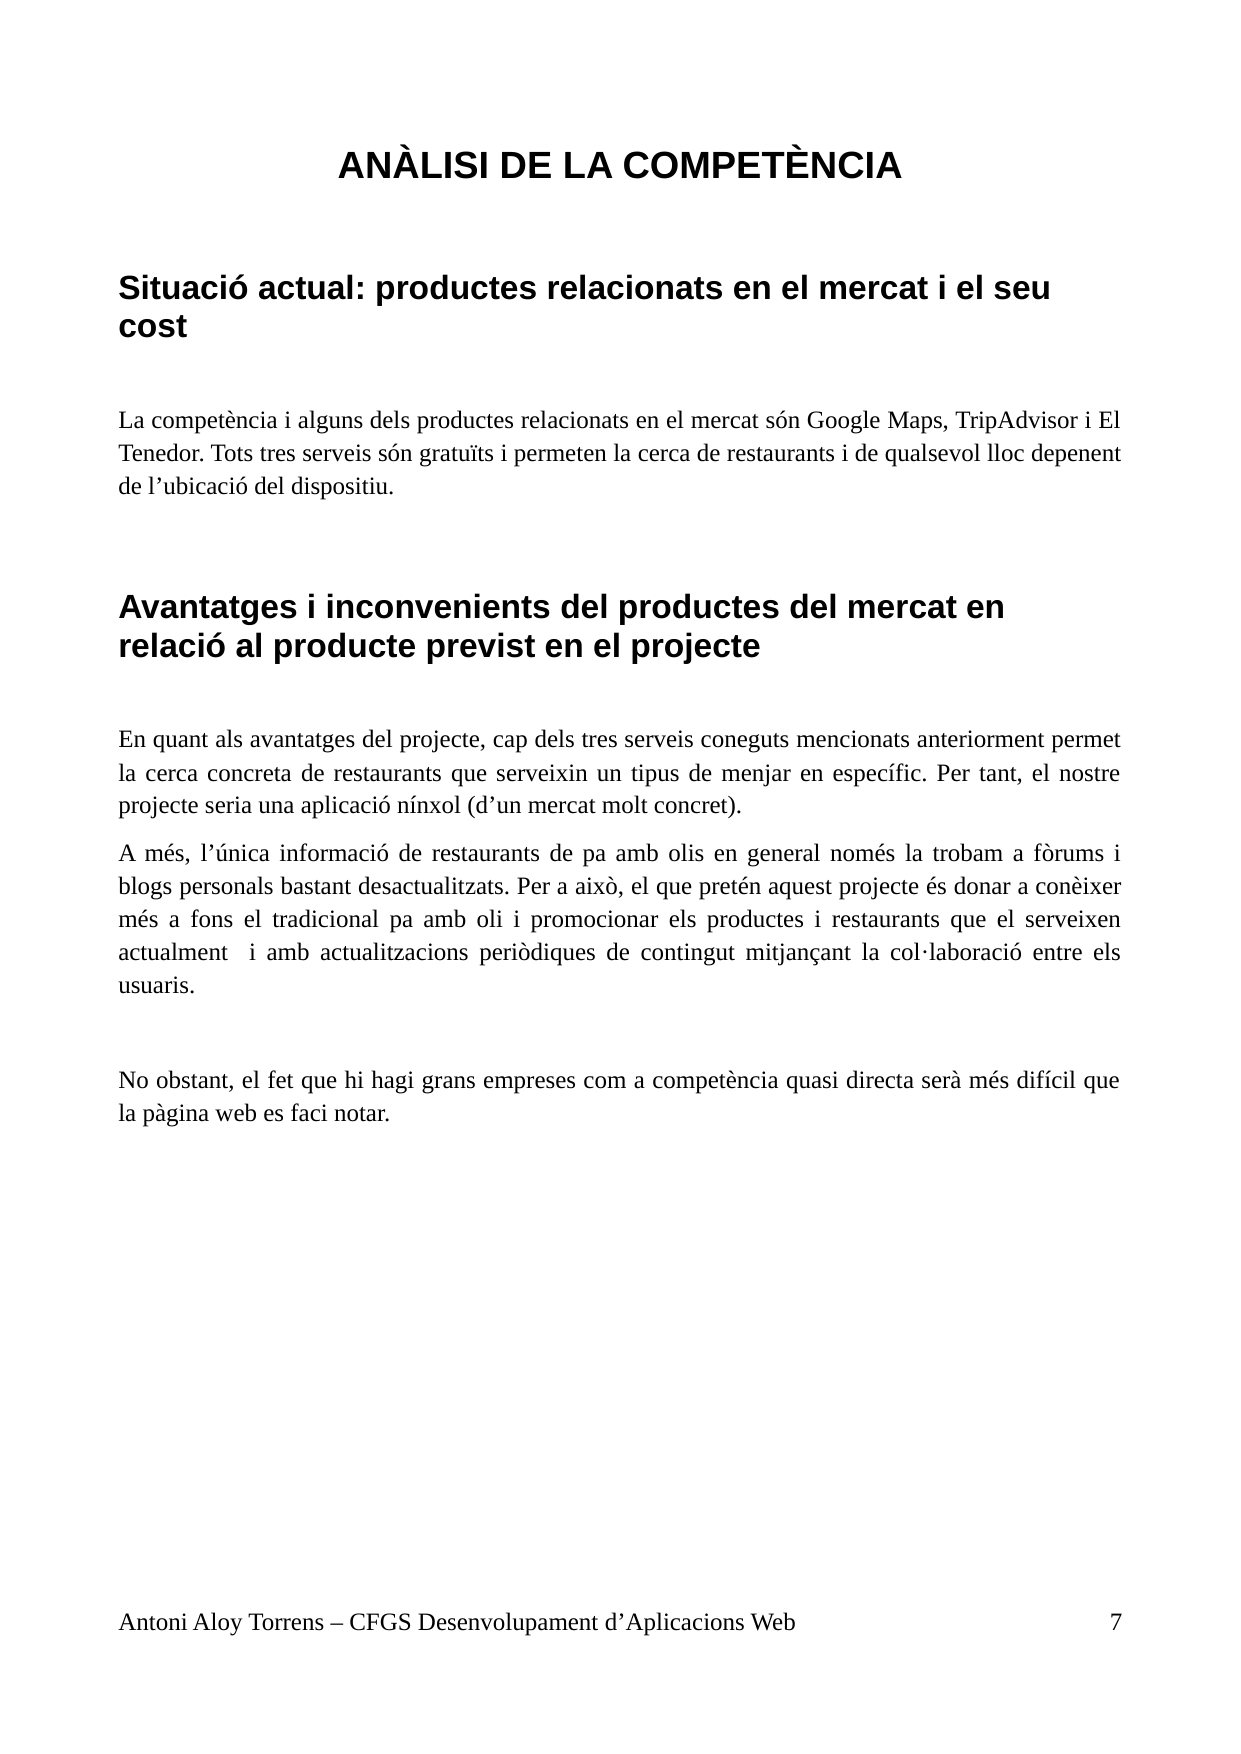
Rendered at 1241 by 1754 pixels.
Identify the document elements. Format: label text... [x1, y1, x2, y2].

text En quant als avantatges del projecte, cap dels tres serveis coneguts mencionats anteriorment permet la cerca concreta de restaurants que serveixin un tipus de menjar en específic. Per tant, el nostre projecte seria una aplicació nínxol (d’un mercat molt concret). [118, 724, 1122, 819]
subtitle Avantatges i inconvenients del productes del mercat en relació al producte previst en el projecte [118, 587, 1122, 664]
text No obstant, el fet que hi hagi grans empreses com a competència quasi directa serà més difícil que la pàgina web es faci notar. [118, 1066, 1122, 1127]
text La competència i alguns dels productes relacionats en el mercat són Google Maps, TripAdvisor i El Tenedor. Tots tres serveis són gratuïts i permeten la cerca de restaurants i de qualsevol lloc depenent de l’ubicació del dispositiu. [118, 405, 1122, 500]
text A més, l’única informació de restaurants de pa amb olis en general només la trobam a fòrums i blogs personals bastant desactualitzats. Per a això, el que pretén aquest projecte és donar a conèixer més a fons el tradicional pa amb oli i promocionar els productes i restaurants que el serveixen actualment i amb actualitzacions periòdiques de contingut mitjançant la col·laboració entre els usuaris. [118, 838, 1122, 999]
subtitle ANÀLISI DE LA COMPETÈNCIA [118, 143, 1122, 187]
subtitle Situació actual: productes relacionats en el mercat i el seu cost [118, 268, 1122, 345]
